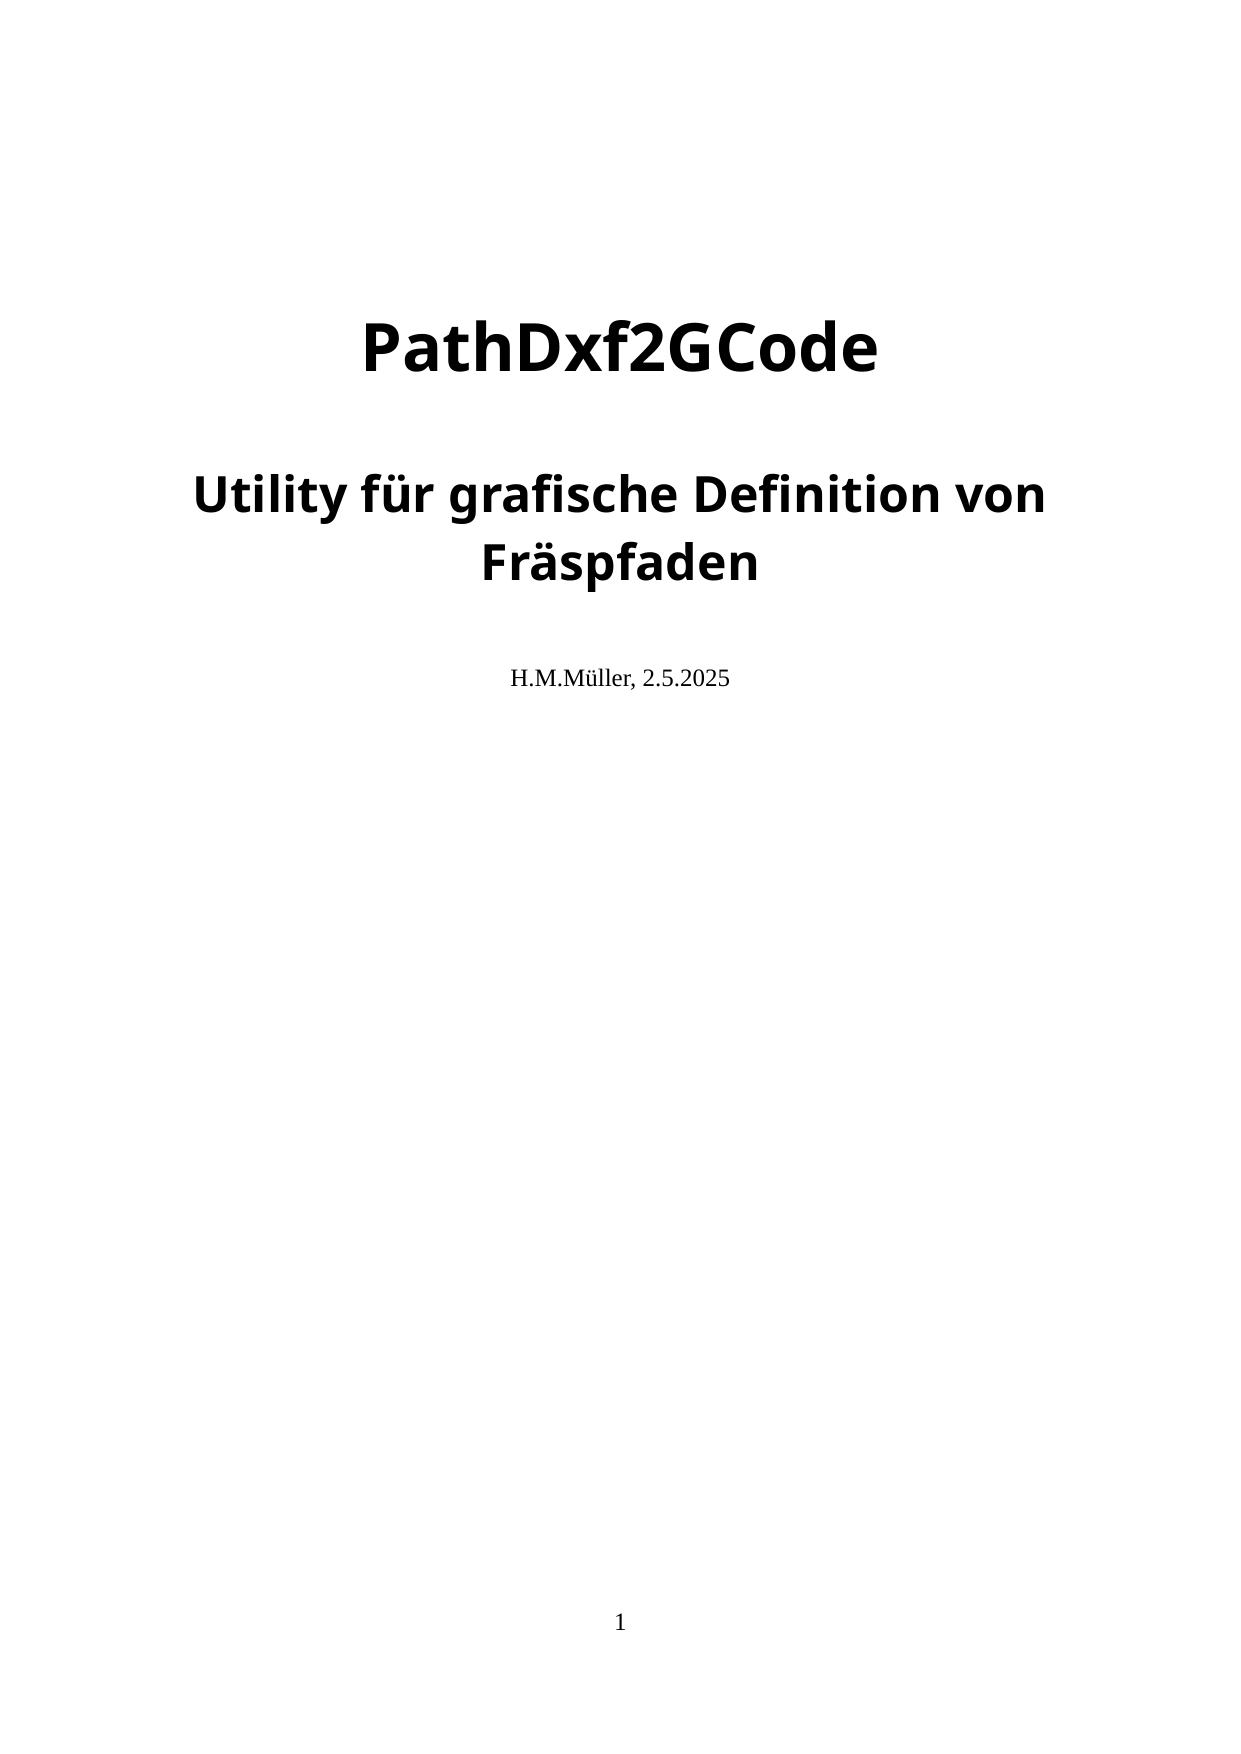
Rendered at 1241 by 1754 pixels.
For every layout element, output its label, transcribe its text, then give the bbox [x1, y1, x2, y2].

text PathDxf2GCode [118, 300, 1122, 391]
text Utility für grafische Definition von Fräspfaden [118, 459, 1122, 595]
text H.M.Müller, 2.5.2025 [118, 663, 1122, 692]
